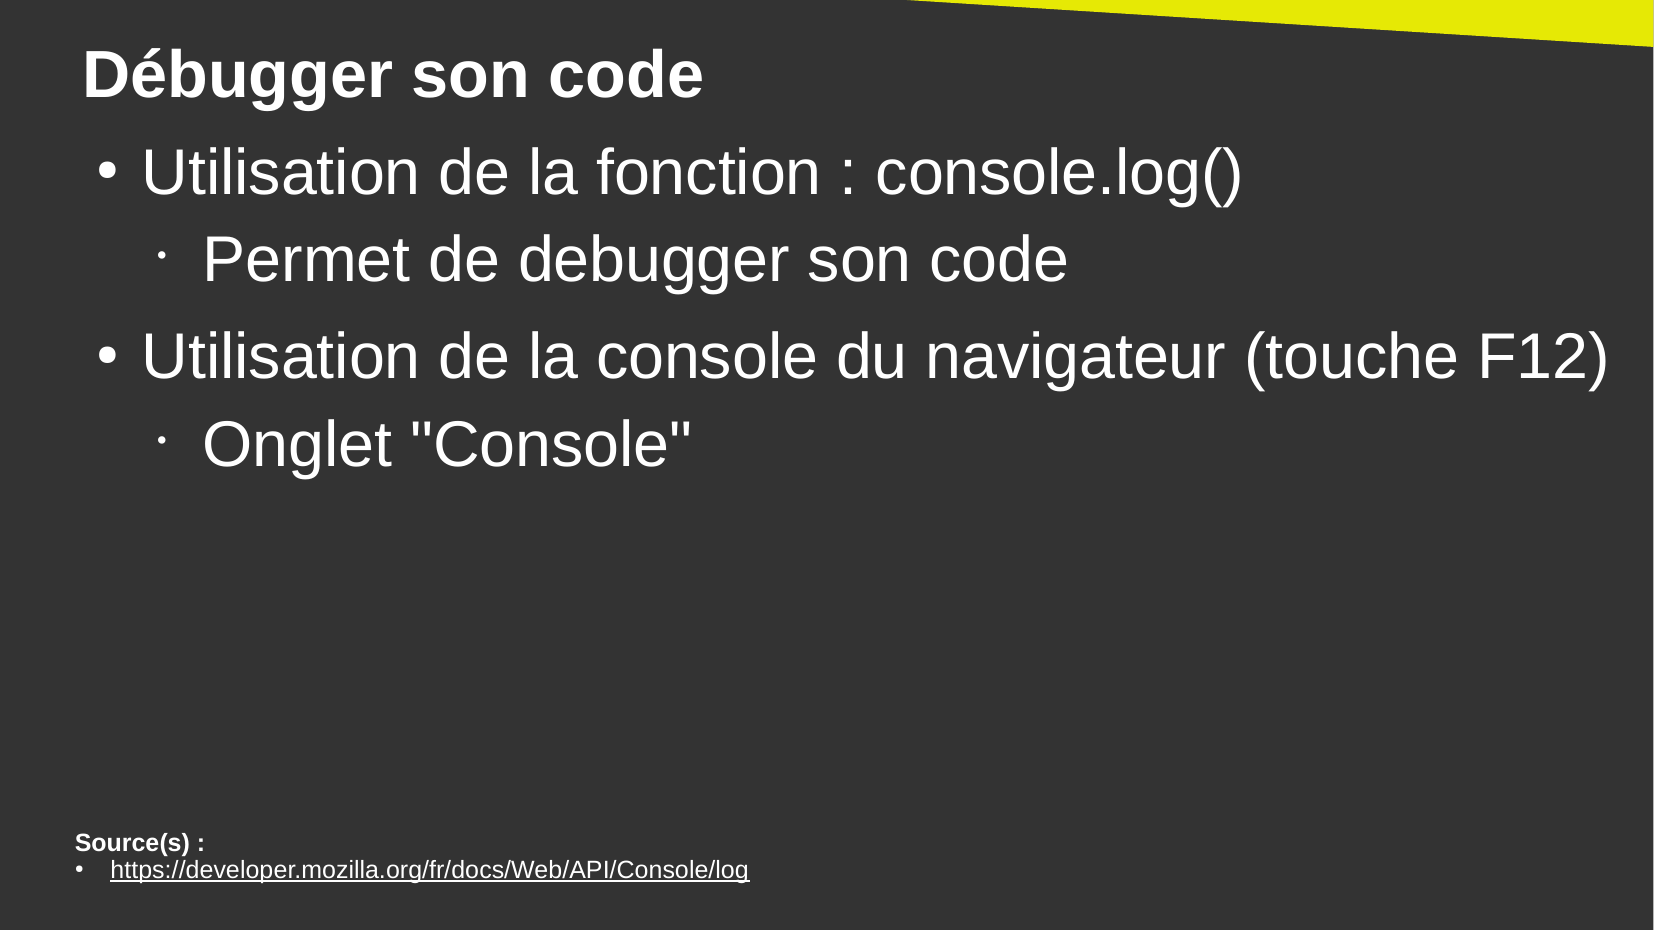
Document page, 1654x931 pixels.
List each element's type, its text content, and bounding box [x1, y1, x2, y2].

title Débugger son code [82, 37, 1571, 114]
list Utilisation de la fonction : console.log() Permet de debugger son code Utilisation de la console du navigateur (touche F12) Onglet "Console" [80, 135, 1620, 544]
text_box Source(s) : https://developer.mozilla.org/fr/docs/Web/API/Console/log [60, 820, 1583, 892]
text_box [906, 0, 1654, 47]
